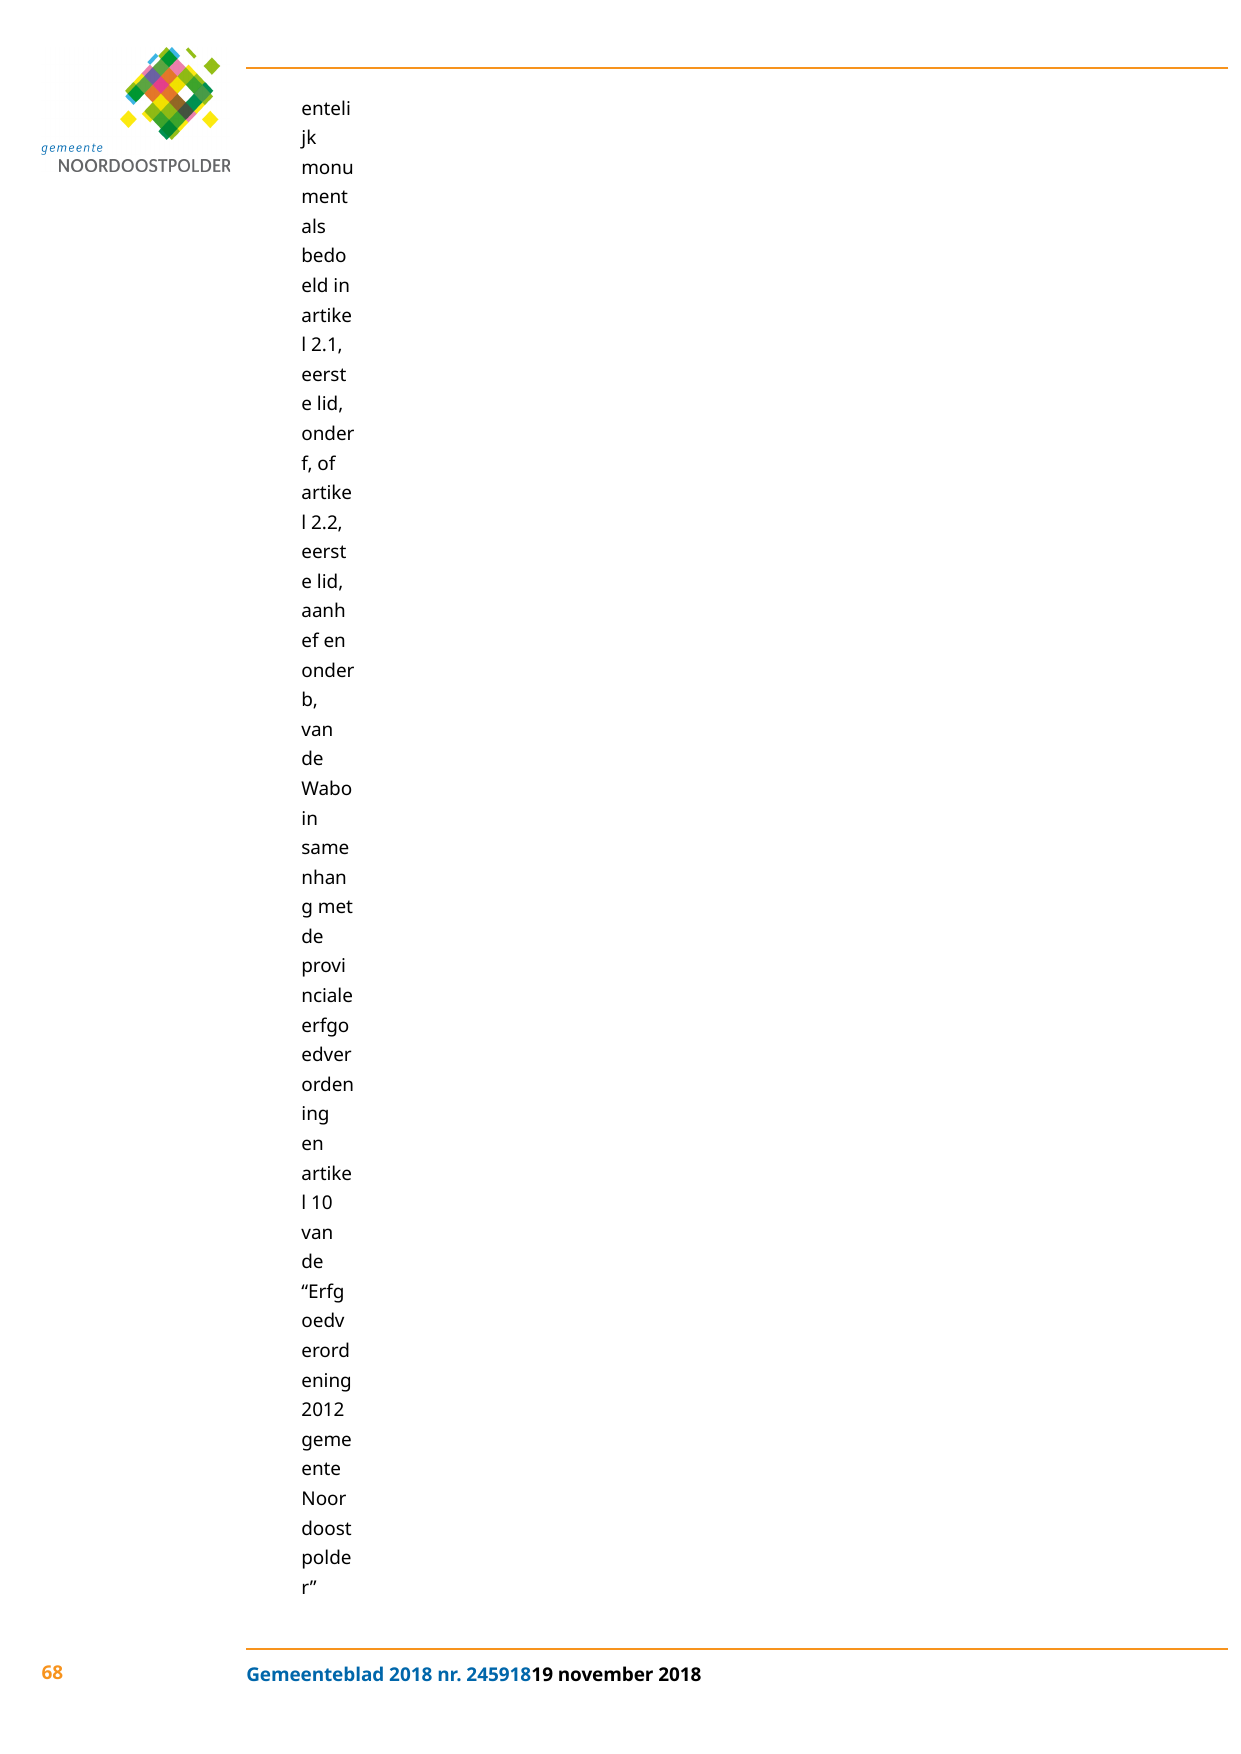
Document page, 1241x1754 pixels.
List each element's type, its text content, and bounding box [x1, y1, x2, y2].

table_cell [248, 95, 301, 1600]
picture [41, 47, 231, 172]
table_cell entelijk monument als bedoeld in artikel 2.1, eerste lid, onder f, of artikel 2.2, eerste lid, aanhef en onder b, van de Wabo in samenhang met de provinciale erfgoedverordening en artikel 10 van de “Erfgoedverordening 2012 gemeente Noordoostpolder” [301, 95, 354, 1600]
table_cell [408, 95, 461, 1600]
table_cell [354, 95, 407, 1600]
